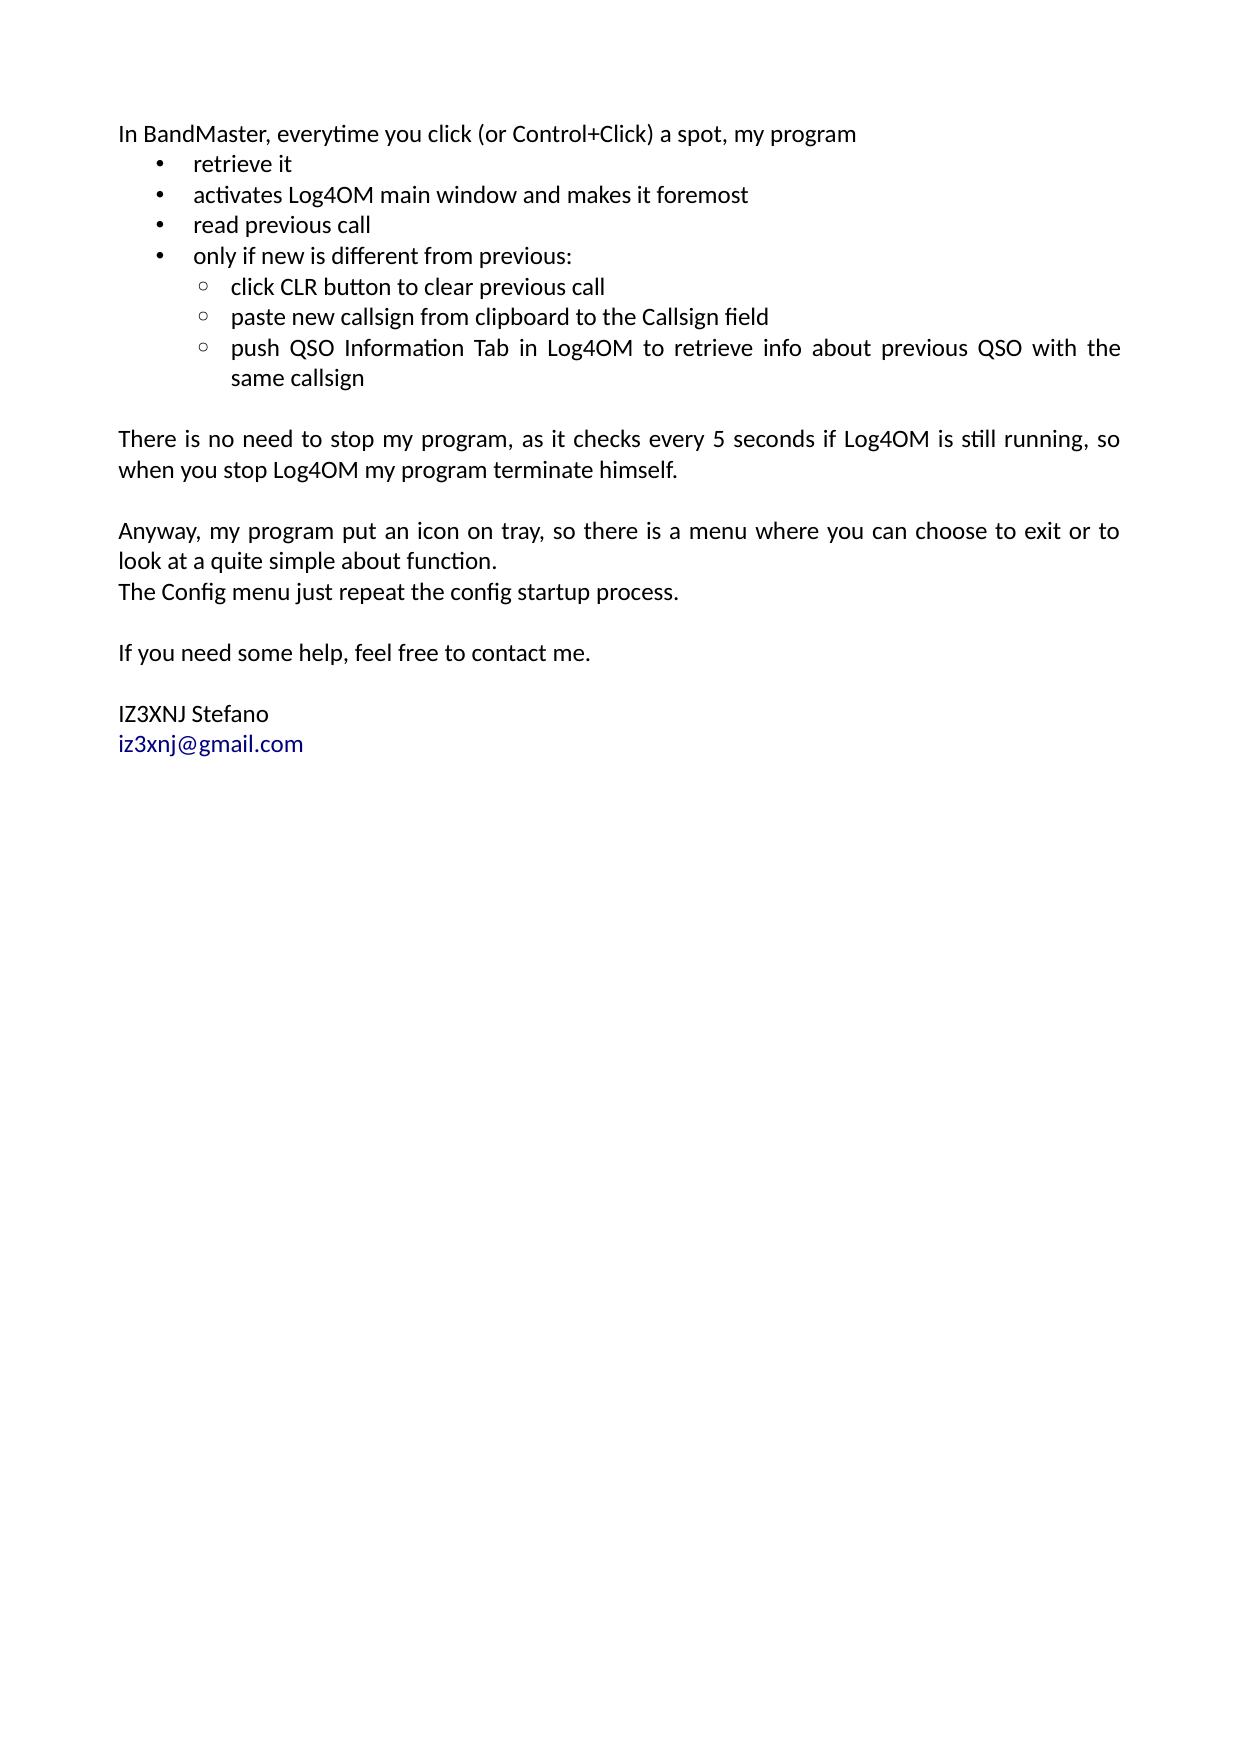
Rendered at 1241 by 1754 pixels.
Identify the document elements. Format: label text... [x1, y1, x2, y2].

list paste new callsign from clipboard to the Callsign field [193, 301, 1122, 332]
text iz3xnj@gmail.com [118, 728, 1122, 759]
list only if new is different from previous: [156, 240, 1122, 271]
list retrieve it [156, 149, 1122, 179]
text IZ3XNJ Stefano [118, 698, 1122, 728]
list push QSO Information Tab in Log4OM to retrieve info about previous QSO with the same callsign [193, 332, 1122, 393]
text In BandMaster, everytime you click (or Control+Click) a spot, my program [118, 118, 1122, 149]
list click CLR button to clear previous call [193, 271, 1122, 301]
text The Config menu just repeat the config startup process. [118, 576, 1122, 606]
list read previous call [156, 210, 1122, 240]
text There is no need to stop my program, as it checks every 5 seconds if Log4OM is still running, so when you stop Log4OM my program terminate himself. [118, 423, 1122, 484]
text If you need some help, feel free to contact me. [118, 637, 1122, 667]
list activates Log4OM main window and makes it foremost [156, 179, 1122, 210]
text Anyway, my program put an icon on tray, so there is a menu where you can choose to exit or to look at a quite simple about function. [118, 515, 1122, 576]
